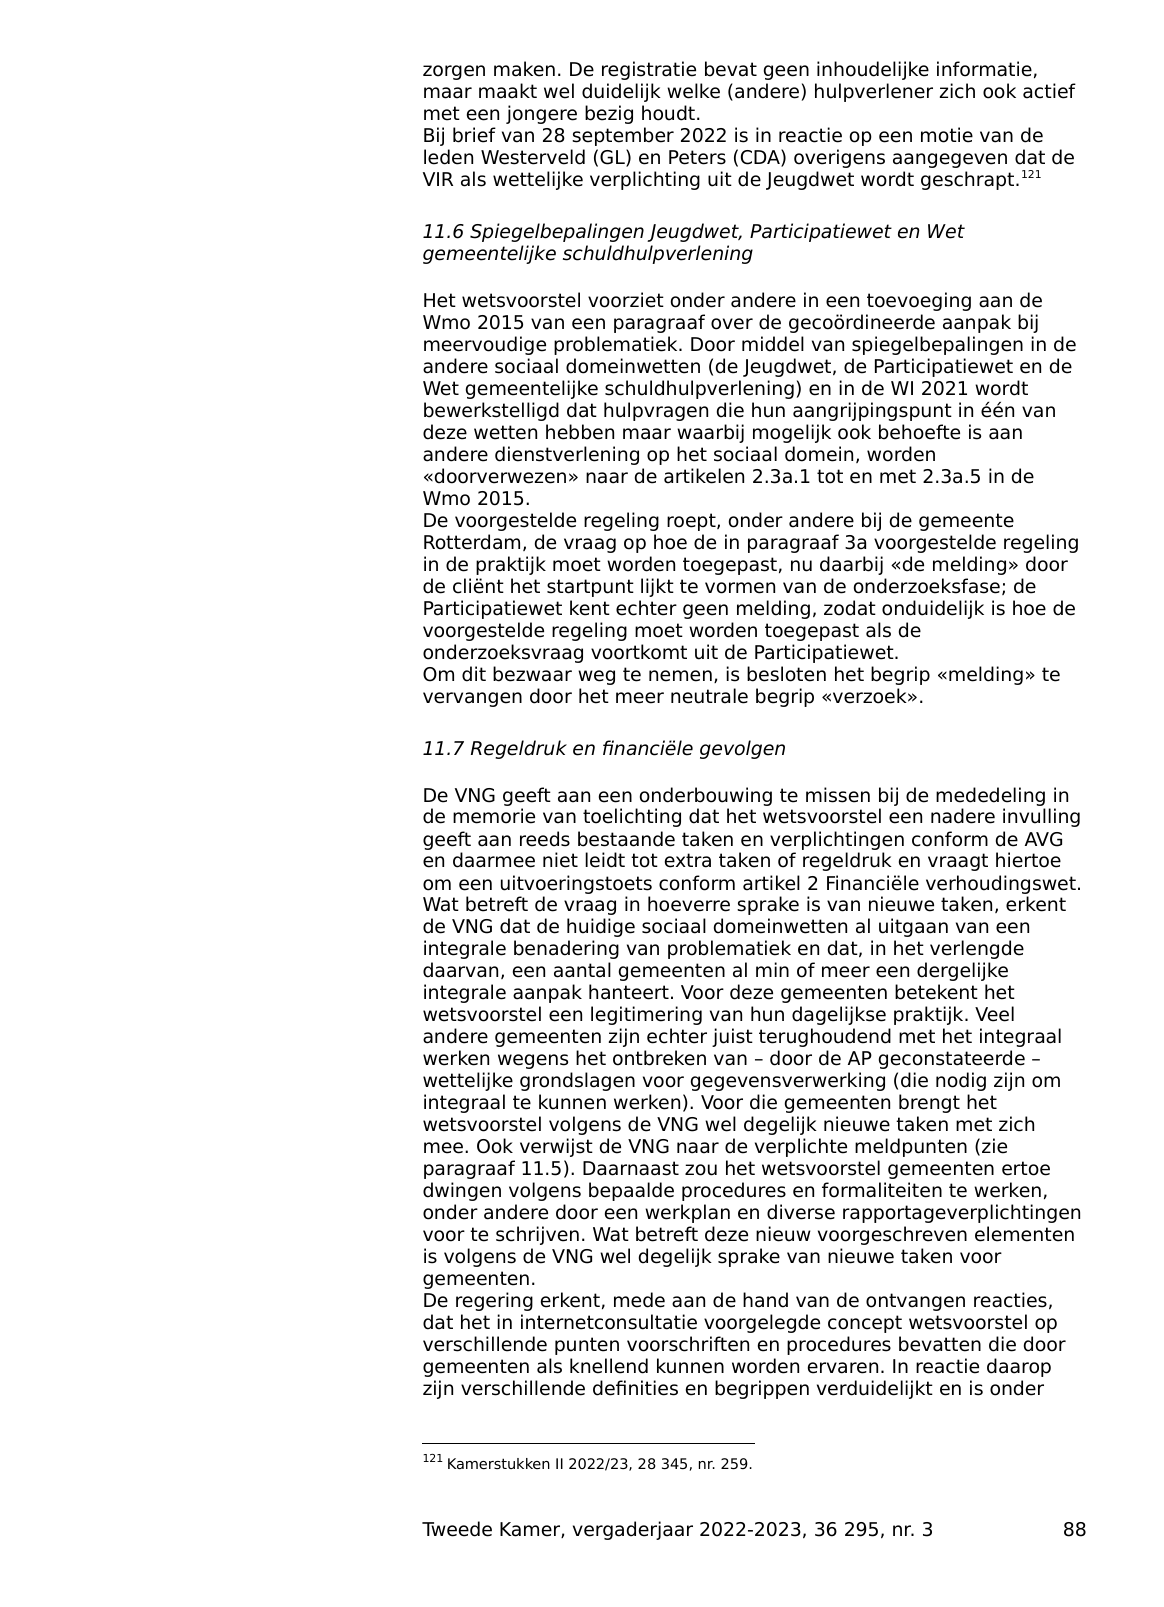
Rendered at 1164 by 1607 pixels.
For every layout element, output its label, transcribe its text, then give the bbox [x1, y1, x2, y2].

text Bij brief van 28 september 2022 is in reactie op een motie van de leden Westerveld (GL) en Peters (CDA) overigens aangegeven dat de VIR als wettelijke verplichting uit de Jeugdwet wordt geschrapt. [422, 125, 1087, 191]
text De regering erkent, mede aan de hand van de ontvangen reacties, dat het in internetconsultatie voorgelegde concept wetsvoorstel op verschillende punten voorschriften en procedures bevatten die door gemeenten als knellend kunnen worden ervaren. In reactie daarop zijn verschillende definities en begrippen verduidelijkt en is onder [422, 1290, 1087, 1400]
text De VNG geeft aan een onderbouwing te missen bij de mededeling in de memorie van toelichting dat het wetsvoorstel een nadere invulling geeft aan reeds bestaande taken en verplichtingen conform de AVG en daarmee niet leidt tot extra taken of regeldruk en vraagt hiertoe om een uitvoeringstoets conform artikel 2 Financiële verhoudingswet. Wat betreft de vraag in hoeverre sprake is van nieuwe taken, erkent de VNG dat de huidige sociaal domeinwetten al uitgaan van een integrale benadering van problematiek en dat, in het verlengde daarvan, een aantal gemeenten al min of meer een dergelijke integrale aanpak hanteert. Voor deze gemeenten betekent het wetsvoorstel een legitimering van hun dagelijkse praktijk. Veel andere gemeenten zijn echter juist terughoudend met het integraal werken wegens het ontbreken van – door de AP geconstateerde – wettelijke grondslagen voor gegevensverwerking (die nodig zijn om integraal te kunnen werken). Voor die gemeenten brengt het wetsvoorstel volgens de VNG wel degelijk nieuwe taken met zich mee. Ook verwijst de VNG naar de verplichte meldpunten (zie paragraaf 11.5). Daarnaast zou het wetsvoorstel gemeenten ertoe dwingen volgens bepaalde procedures en formaliteiten te werken, onder andere door een werkplan en diverse rapportageverplichtingen voor te schrijven. Wat betreft deze nieuw voorgeschreven elementen is volgens de VNG wel degelijk sprake van nieuwe taken voor gemeenten. [422, 784, 1087, 1290]
subtitle 11.7 Regeldruk en financiële gevolgen [422, 737, 1087, 759]
text De voorgestelde regeling roept, onder andere bij de gemeente Rotterdam, de vraag op hoe de in paragraaf 3a voorgestelde regeling in de praktijk moet worden toegepast, nu daarbij «de melding» door de cliënt het startpunt lijkt te vormen van de onderzoeksfase; de Participatiewet kent echter geen melding, zodat onduidelijk is hoe de voorgestelde regeling moet worden toegepast als de onderzoeksvraag voortkomt uit de Participatiewet. [422, 510, 1087, 663]
text Om dit bezwaar weg te nemen, is besloten het begrip «melding» te vervangen door het meer neutrale begrip «verzoek». [422, 663, 1087, 707]
subtitle 11.6 Spiegelbepalingen Jeugdwet, Participatiewet en Wet gemeentelijke schuldhulpverlening [422, 221, 1087, 265]
text Het wetsvoorstel voorziet onder andere in een toevoeging aan de Wmo 2015 van een paragraaf over de gecoördineerde aanpak bij meervoudige problematiek. Door middel van spiegelbepalingen in de andere sociaal domeinwetten (de Jeugdwet, de Participatiewet en de Wet gemeentelijke schuldhulpverlening) en in de WI 2021 wordt bewerkstelligd dat hulpvragen die hun aangrijpingspunt in één van deze wetten hebben maar waarbij mogelijk ook behoefte is aan andere dienstverlening op het sociaal domein, worden «doorverwezen» naar de artikelen 2.3a.1 tot en met 2.3a.5 in de Wmo 2015. [422, 290, 1087, 510]
text Kamerstukken II 2022/23, 28 345, nr. 259. [422, 1452, 1087, 1474]
text zorgen maken. De registratie bevat geen inhoudelijke informatie, maar maakt wel duidelijk welke (andere) hulpverlener zich ook actief met een jongere bezig houdt. [422, 59, 1087, 125]
